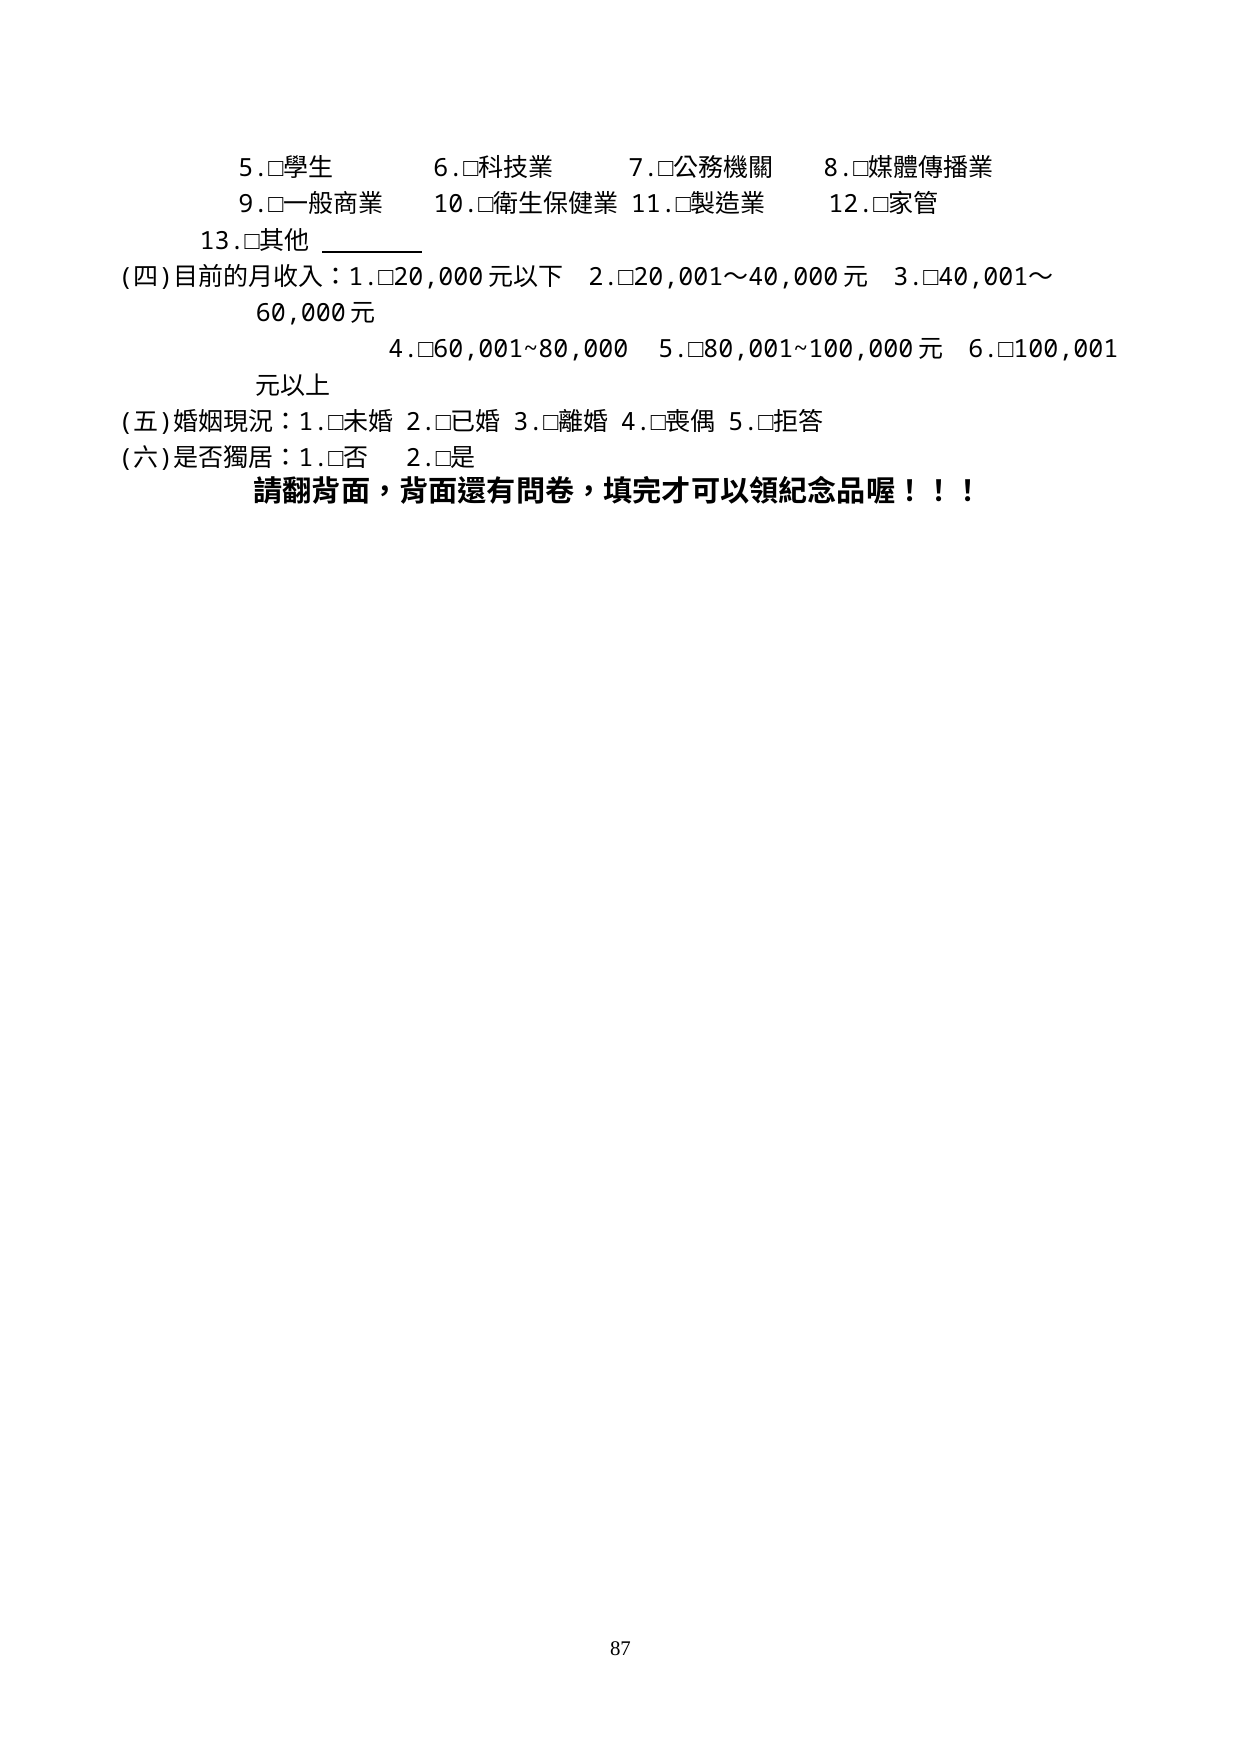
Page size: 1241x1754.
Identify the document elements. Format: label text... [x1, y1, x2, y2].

text 5.□學生 6.□科技業 7.□公務機關 8.□媒體傳播業 [118, 148, 1122, 184]
text 4.□60,001~80,000 5.□80,001~100,000元 6.□100,001元以上 [118, 329, 1122, 401]
text (五)婚姻現況：1.□未婚 2.□已婚 3.□離婚 4.□喪偶 5.□拒答 [118, 401, 1122, 438]
text 9.□一般商業 10.□衛生保健業 11.□製造業 12.□家管 [118, 184, 1122, 220]
text (四)目前的月收入：1.□20,000元以下 2.□20,001～40,000元 3.□40,001～60,000元 [118, 256, 1122, 329]
text (六)是否獨居：1.□否 2.□是 [118, 438, 1122, 474]
text 請翻背面，背面還有問卷，填完才可以領紀念品喔！！！ [118, 474, 1118, 520]
text 13.□其他 [99, 220, 1122, 256]
